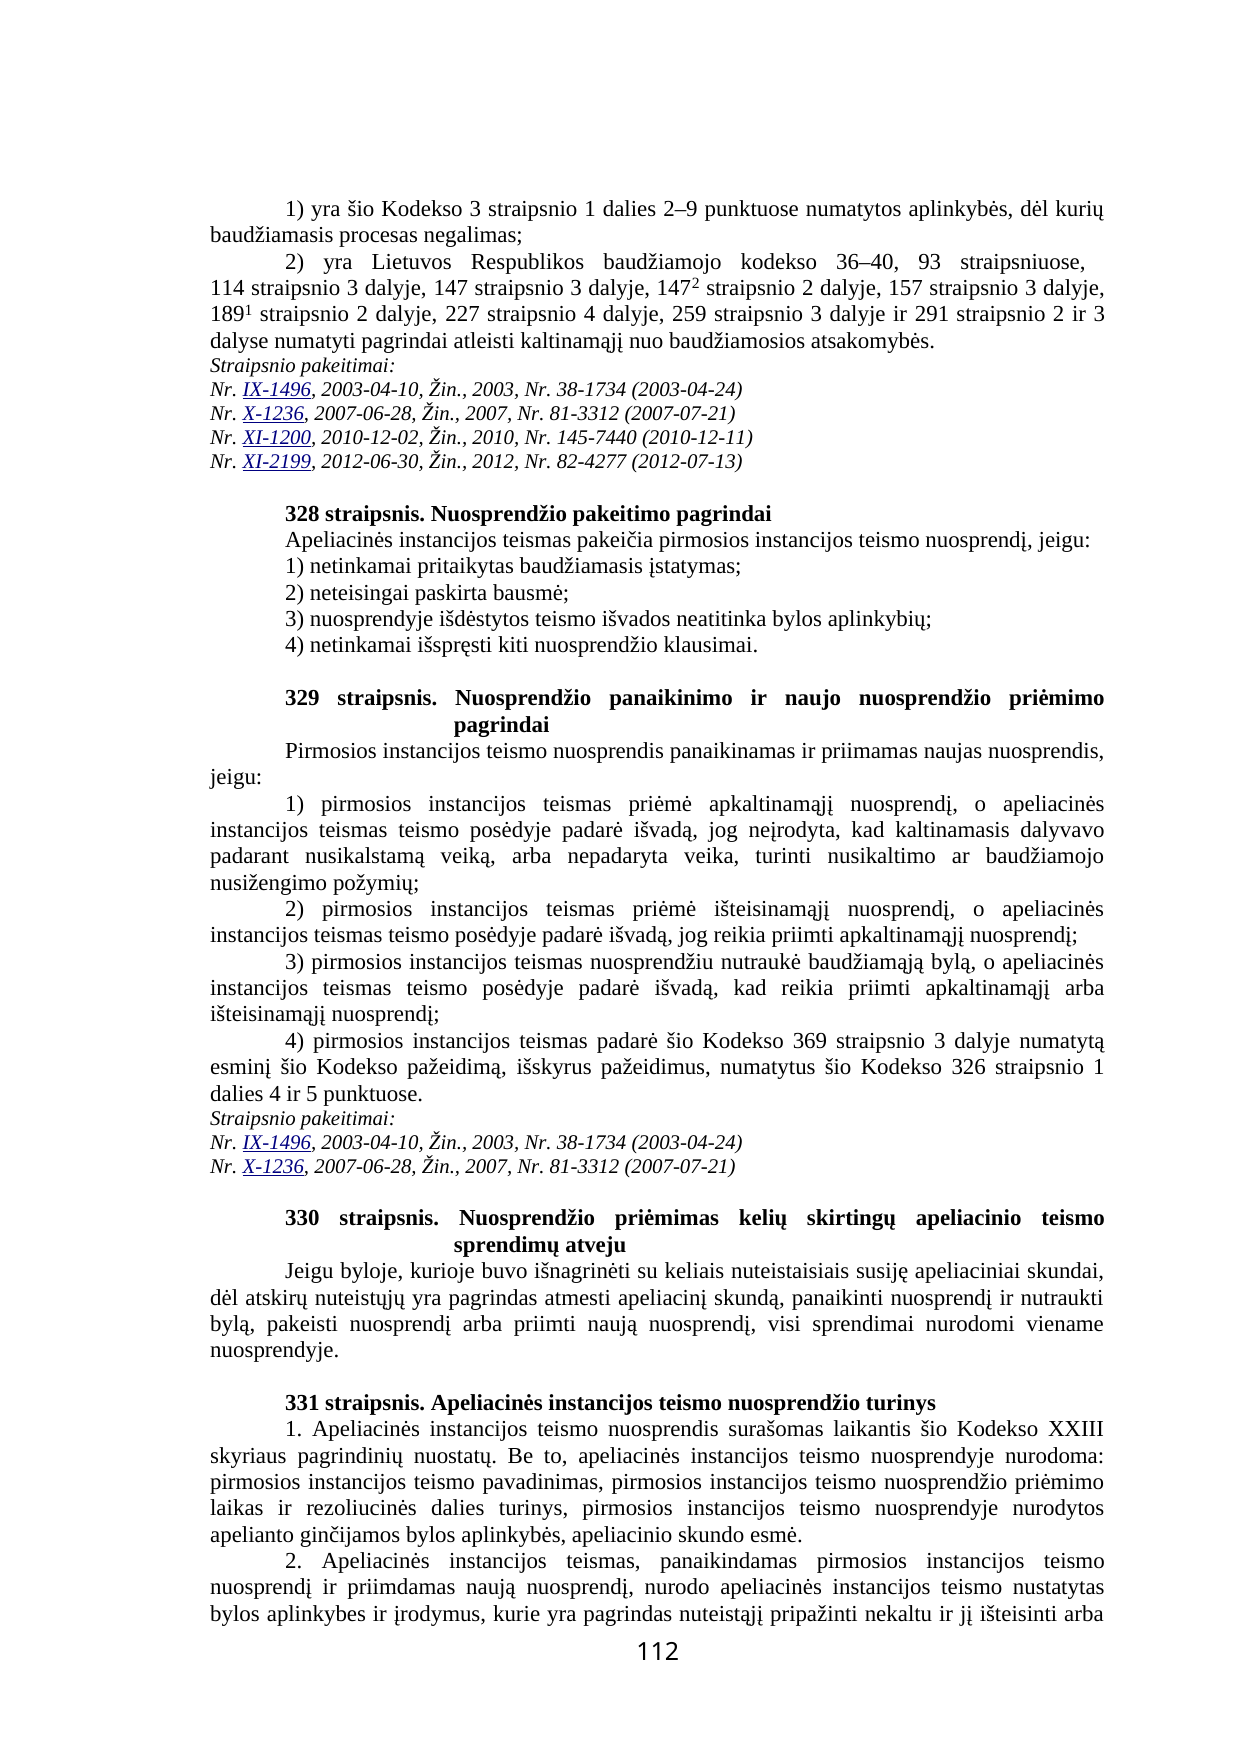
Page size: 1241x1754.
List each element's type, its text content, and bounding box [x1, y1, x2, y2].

text 329 straipsnis. Nuosprendžio panaikinimo ir naujo nuosprendžio priėmimo pagrindai [285, 684, 1106, 737]
text 2. Apeliacinės instancijos teismas, panaikindamas pirmosios instancijos teismo nuosprendį ir priimdamas naują nuosprendį, nurodo apeliacinės instancijos teismo nustatytas bylos aplinkybes ir įrodymus, kurie yra pagrindas nuteistąjį pripažinti nekaltu ir jį išteisinti arba [210, 1547, 1106, 1626]
text Nr. IX-1496, 2003-04-10, Žin., 2003, Nr. 38-1734 (2003-04-24) [210, 1130, 1106, 1154]
text Nr. XI-1200, 2010-12-02, Žin., 2010, Nr. 145-7440 (2010-12-11) [210, 425, 1106, 449]
text 328 straipsnis. Nuosprendžio pakeitimo pagrindai [210, 500, 1106, 526]
text 2) pirmosios instancijos teismas priėmė išteisinamąjį nuosprendį, o apeliacinės instancijos teismas teismo posėdyje padarė išvadą, jog reikia priimti apkaltinamąjį nuosprendį; [210, 895, 1106, 948]
text 2) yra Lietuvos Respublikos baudžiamojo kodekso 36–40, 93 straipsniuose, 114 straipsnio 3 dalyje, 147 straipsnio 3 dalyje, 1472 straipsnio 2 dalyje, 157 straipsnio 3 dalyje, 1891 straipsnio 2 dalyje, 227 straipsnio 4 dalyje, 259 straipsnio 3 dalyje ir 291 straipsnio 2 ir 3 dalyse numatyti pagrindai atleisti kaltinamąjį nuo baudžiamosios atsakomybės. [210, 248, 1106, 353]
text Straipsnio pakeitimai: [210, 1106, 1106, 1130]
text Nr. XI-2199, 2012-06-30, Žin., 2012, Nr. 82-4277 (2012-07-13) [210, 449, 1106, 473]
text 3) pirmosios instancijos teismas nuosprendžiu nutraukė baudžiamąją bylą, o apeliacinės instancijos teismas teismo posėdyje padarė išvadą, kad reikia priimti apkaltinamąjį arba išteisinamąjį nuosprendį; [210, 948, 1106, 1027]
text 1) pirmosios instancijos teismas priėmė apkaltinamąjį nuosprendį, o apeliacinės instancijos teismas teismo posėdyje padarė išvadą, jog neįrodyta, kad kaltinamasis dalyvavo padarant nusikalstamą veiką, arba nepadaryta veika, turinti nusikaltimo ar baudžiamojo nusižengimo požymių; [210, 790, 1106, 895]
text 331 straipsnis. Apeliacinės instancijos teismo nuosprendžio turinys [210, 1389, 1106, 1415]
text Nr. X-1236, 2007-06-28, Žin., 2007, Nr. 81-3312 (2007-07-21) [210, 401, 1106, 425]
text 4) pirmosios instancijos teismas padarė šio Kodekso 369 straipsnio 3 dalyje numatytą esminį šio Kodekso pažeidimą, išskyrus pažeidimus, numatytus šio Kodekso 326 straipsnio 1 dalies 4 ir 5 punktuose. [210, 1027, 1106, 1106]
text 3) nuosprendyje išdėstytos teismo išvados neatitinka bylos aplinkybių; [210, 605, 1106, 632]
text 330 straipsnis. Nuosprendžio priėmimas kelių skirtingų apeliacinio teismo sprendimų atveju [285, 1204, 1106, 1257]
text 1) yra šio Kodekso 3 straipsnio 1 dalies 2–9 punktuose numatytos aplinkybės, dėl kurių baudžiamasis procesas negalimas; [210, 195, 1106, 248]
text 1) netinkamai pritaikytas baudžiamasis įstatymas; [210, 552, 1106, 579]
text 1. Apeliacinės instancijos teismo nuosprendis surašomas laikantis šio Kodekso XXIII skyriaus pagrindinių nuostatų. Be to, apeliacinės instancijos teismo nuosprendyje nurodoma: pirmosios instancijos teismo pavadinimas, pirmosios instancijos teismo nuosprendžio priėmimo laikas ir rezoliucinės dalies turinys, pirmosios instancijos teismo nuosprendyje nurodytos apelianto ginčijamos bylos aplinkybės, apeliacinio skundo esmė. [210, 1415, 1106, 1547]
text 2) neteisingai paskirta bausmė; [210, 579, 1106, 605]
text Apeliacinės instancijos teismas pakeičia pirmosios instancijos teismo nuosprendį, jeigu: [210, 526, 1106, 552]
text 4) netinkamai išspręsti kiti nuosprendžio klausimai. [210, 632, 1106, 658]
text Straipsnio pakeitimai: [210, 353, 1106, 377]
text Nr. IX-1496, 2003-04-10, Žin., 2003, Nr. 38-1734 (2003-04-24) [210, 377, 1106, 401]
text Pirmosios instancijos teismo nuosprendis panaikinamas ir priimamas naujas nuosprendis, jeigu: [210, 737, 1106, 790]
text Jeigu byloje, kurioje buvo išnagrinėti su keliais nuteistaisiais susiję apeliaciniai skundai, dėl atskirų nuteistųjų yra pagrindas atmesti apeliacinį skundą, panaikinti nuosprendį ir nutraukti bylą, pakeisti nuosprendį arba priimti naują nuosprendį, visi sprendimai nurodomi viename nuosprendyje. [210, 1257, 1106, 1363]
text Nr. X-1236, 2007-06-28, Žin., 2007, Nr. 81-3312 (2007-07-21) [210, 1154, 1106, 1178]
